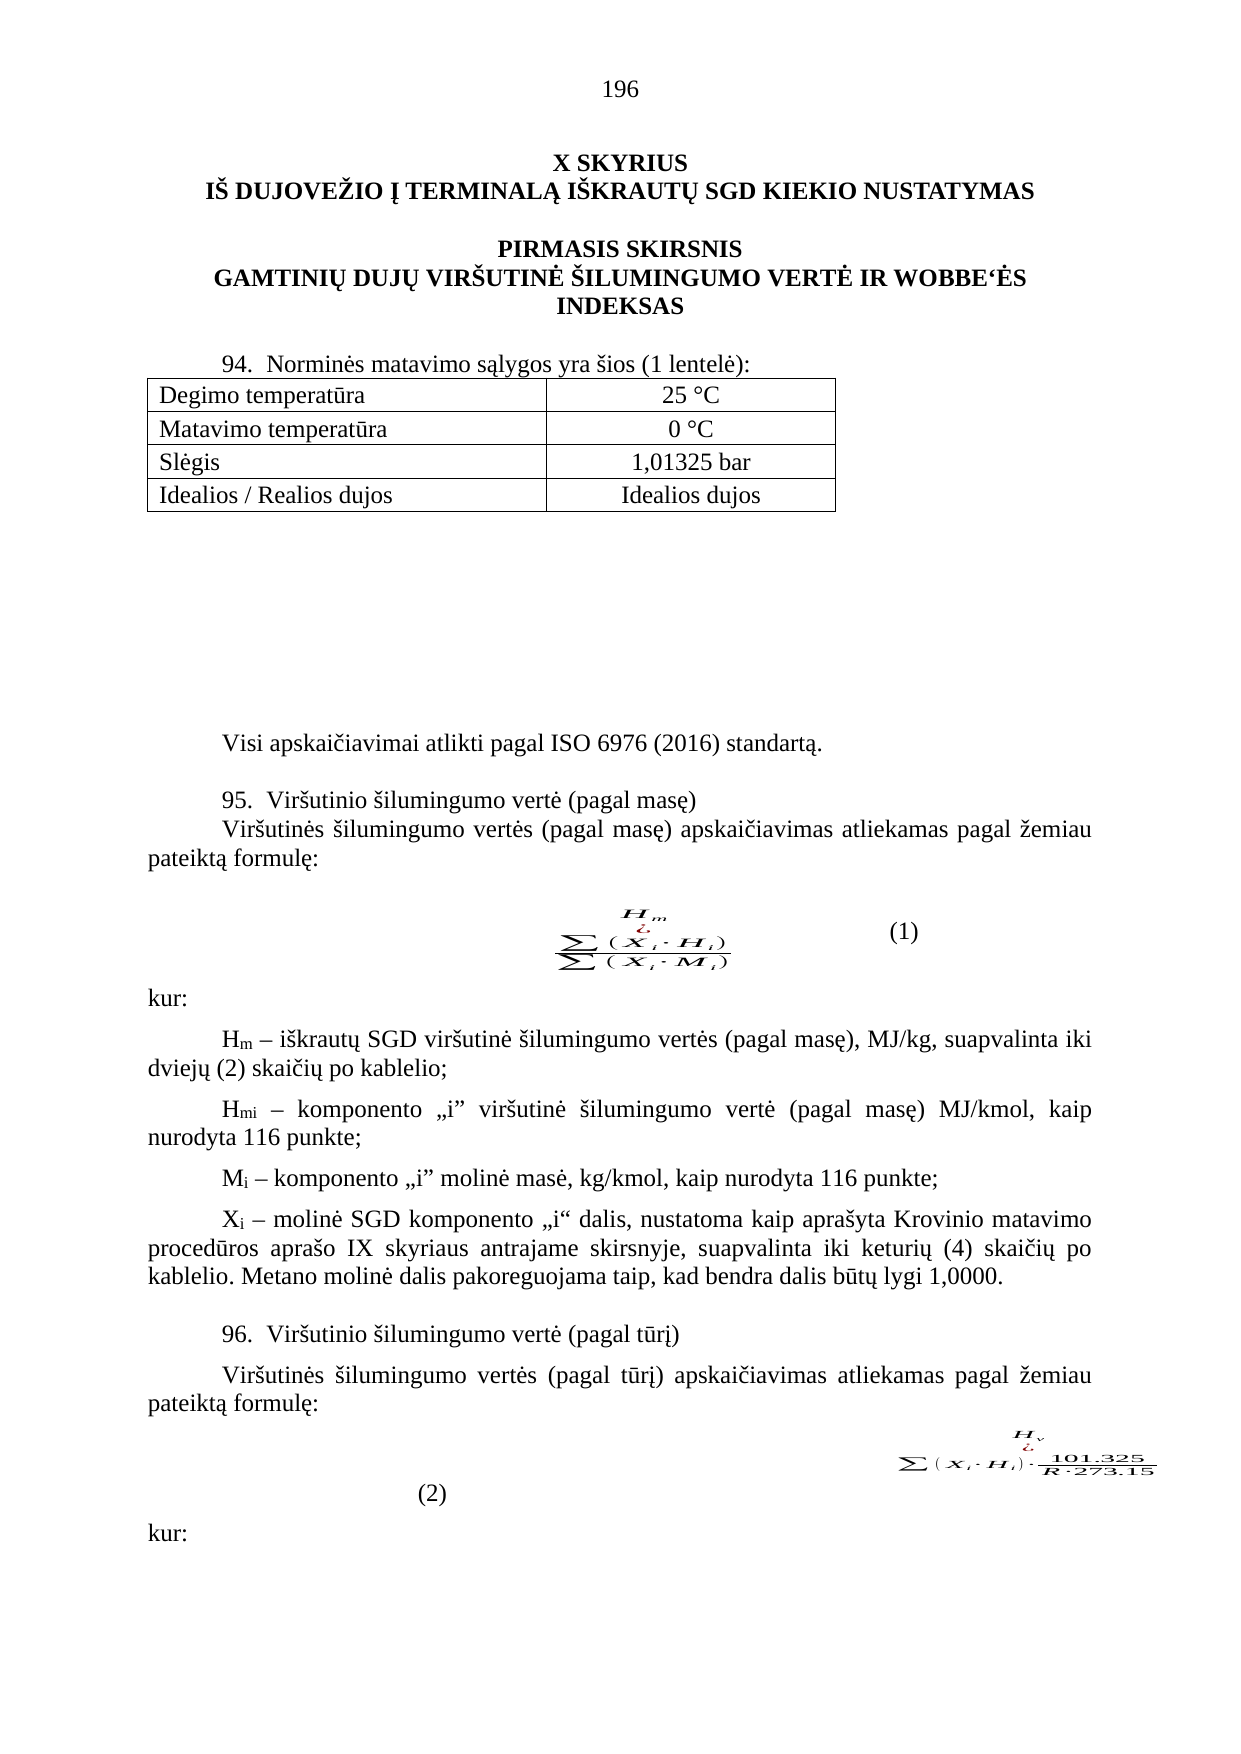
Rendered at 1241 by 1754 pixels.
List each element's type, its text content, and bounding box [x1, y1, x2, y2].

text 95. Viršutinio šilumingumo vertė (pagal masę) [148, 785, 1092, 814]
text kur: [148, 1518, 1092, 1547]
table_cell Slėgis [148, 445, 546, 478]
text X SKYRIUS IŠ DUJOVEŽIO Į TERMINALĄ IŠKRAUTŲ SGD KIEKIO NUSTATYMAS [148, 148, 1092, 205]
text (1) [553, 883, 1092, 972]
text Xi – molinė SGD komponento „i“ dalis, nustatoma kaip aprašyta Krovinio matavimo procedūros aprašo IX skyriaus antrajame skirsnyje, suapvalinta iki keturių (4) skaičių po kablelio. Metano molinė dalis pakoreguojama taip, kad bendra dalis būtų lygi 1,0000. [148, 1204, 1092, 1290]
text 96. Viršutinio šilumingumo vertė (pagal tūrį) [148, 1319, 1092, 1348]
table_cell 1,01325 bar [547, 445, 835, 478]
text 94. Norminės matavimo sąlygos yra šios (1 lentelė): [148, 349, 1092, 378]
text Visi apskaičiavimai atlikti pagal ISO 6976 (2016) standartą. [148, 728, 1092, 756]
text Viršutinės šilumingumo vertės (pagal tūrį) apskaičiavimas atliekamas pagal žemiau pateiktą formulę: [148, 1360, 1092, 1417]
text PIRMASIS SKIRSNIS GAMTINIŲ DUJŲ VIRŠUTINĖ ŠILUMINGUMO VERTĖ IR WOBBE‘ĖS INDEKSAS [148, 234, 1092, 320]
text (2) [418, 1429, 1092, 1506]
text kur: [148, 983, 1092, 1012]
table_cell 0 °C [547, 412, 835, 444]
text Viršutinės šilumingumo vertės (pagal masę) apskaičiavimas atliekamas pagal žemiau pateiktą formulę: [148, 814, 1092, 871]
table_header Degimo temperatūra [148, 379, 546, 411]
table_cell Matavimo temperatūra [148, 412, 546, 444]
text Hmi – komponento „i” viršutinė šilumingumo vertė (pagal masę) MJ/kmol, kaip nurodyta 116 punkte; [148, 1094, 1092, 1151]
text Hm – iškrautų SGD viršutinė šilumingumo vertės (pagal masę), MJ/kg, suapvalinta iki dviejų (2) skaičių po kablelio; [148, 1024, 1092, 1082]
table_cell Idealios dujos [547, 479, 835, 511]
text Mi – komponento „i” molinė masė, kg/kmol, kaip nurodyta 116 punkte; [148, 1163, 1092, 1192]
table_cell Idealios / Realios dujos [148, 479, 546, 511]
table_header 25 °C [547, 379, 835, 411]
